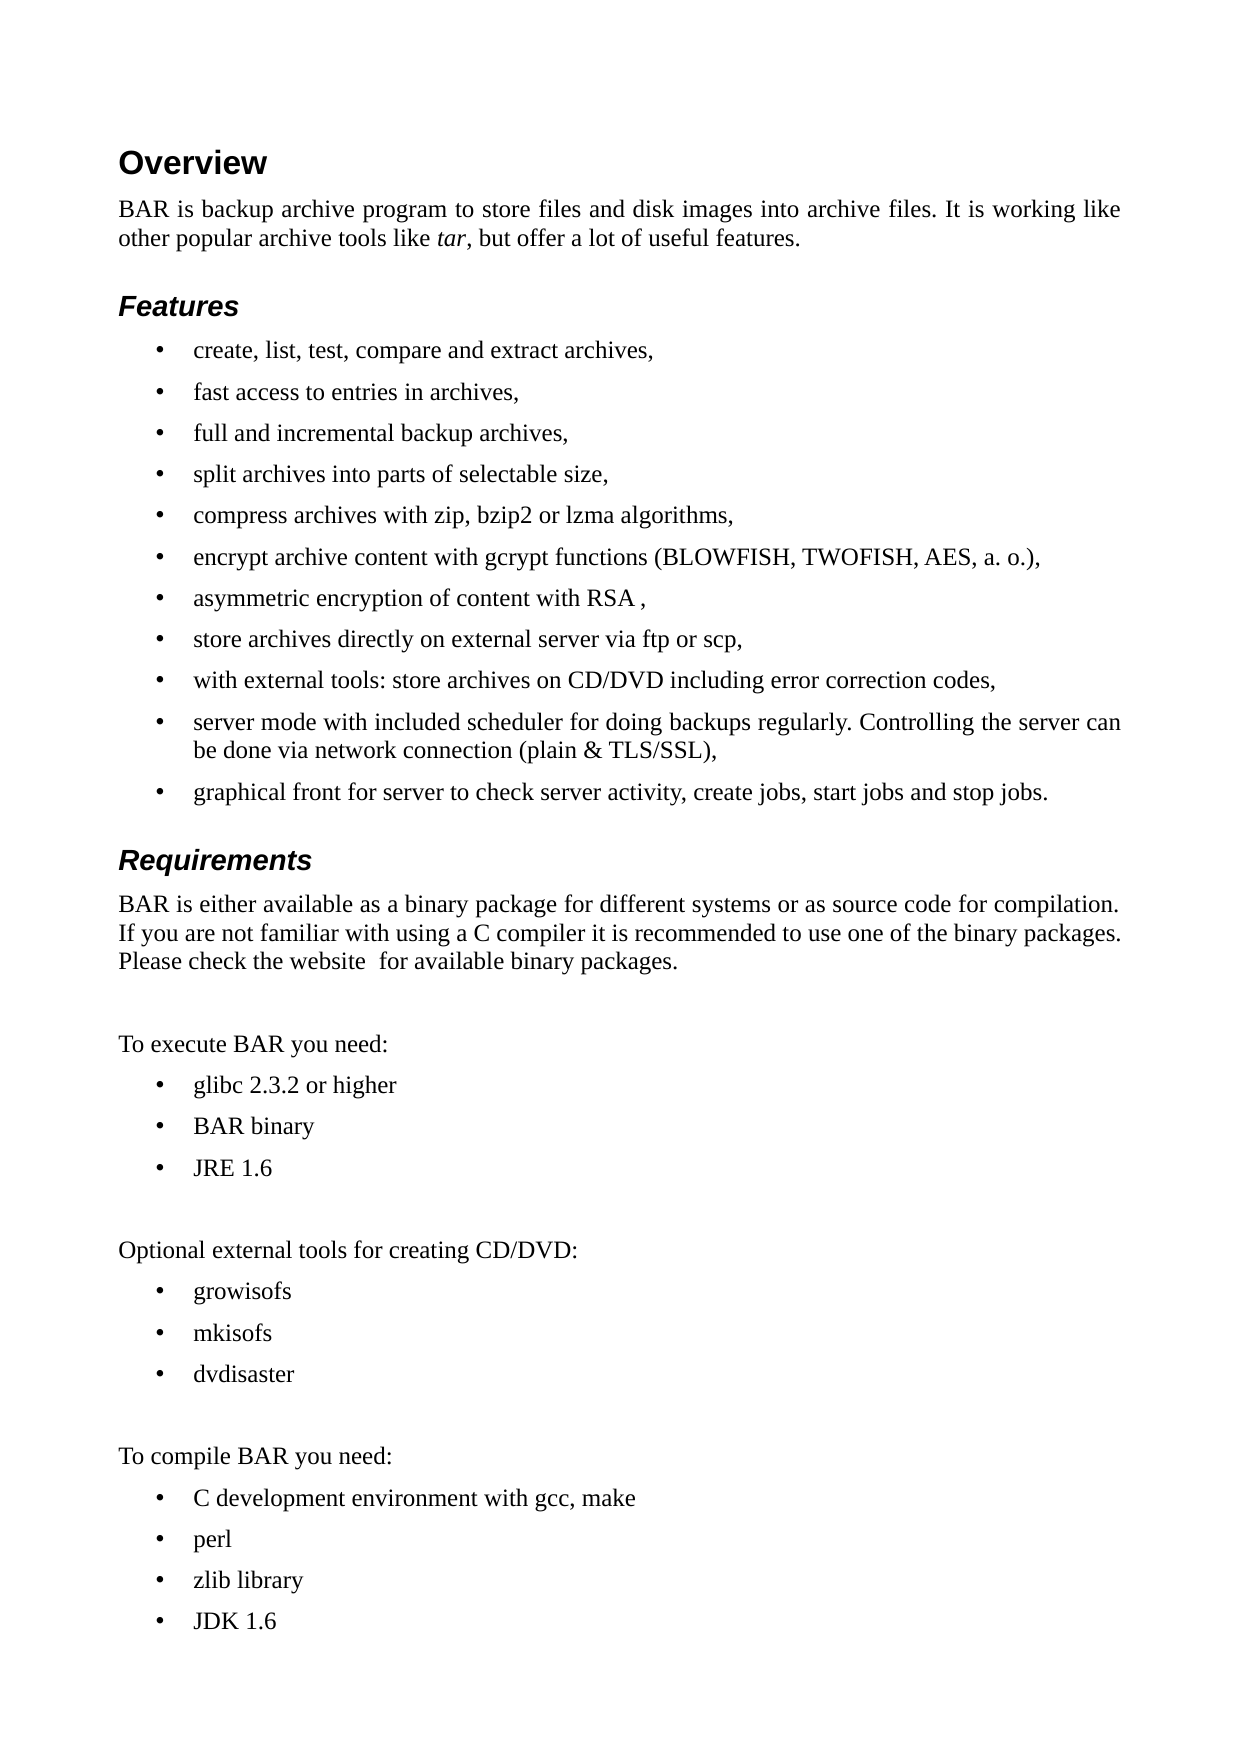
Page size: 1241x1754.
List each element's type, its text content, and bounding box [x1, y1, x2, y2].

list zlib library [156, 1565, 1122, 1594]
list server mode with included scheduler for doing backups regularly. Controlling the server can be done via network connection (plain & TLS/SSL), [156, 707, 1122, 764]
list C development environment with gcc, make [156, 1483, 1122, 1511]
list glibc 2.3.2 or higher [156, 1070, 1122, 1099]
list JRE 1.6 [156, 1153, 1122, 1181]
text BAR is either available as a binary package for different systems or as source code for compilation. If you are not familiar with using a C compiler it is recommended to use one of the binary packages. Please check the website for available binary packages. [118, 889, 1122, 975]
subtitle Requirements [118, 843, 1122, 876]
list split archives into parts of selectable size, [156, 459, 1122, 488]
list graphical front for server to check server activity, create jobs, start jobs and stop jobs. [156, 777, 1122, 805]
list with external tools: store archives on CD/DVD including error correction codes, [156, 665, 1122, 694]
list encrypt archive content with gcrypt functions (BLOWFISH, TWOFISH, AES, a. o.), [156, 542, 1122, 570]
list full and incremental backup archives, [156, 418, 1122, 447]
list growisofs [156, 1276, 1122, 1305]
list compress archives with zip, bzip2 or lzma algorithms, [156, 500, 1122, 529]
text To execute BAR you need: [118, 1029, 1122, 1058]
text Optional external tools for creating CD/DVD: [118, 1235, 1122, 1264]
list BAR binary [156, 1111, 1122, 1140]
list JDK 1.6 [156, 1606, 1122, 1635]
list mkisofs [156, 1318, 1122, 1346]
text BAR is backup archive program to store files and disk images into archive files. It is working like other popular archive tools like tar, but offer a lot of useful features. [118, 194, 1122, 252]
subtitle Features [118, 289, 1122, 323]
list perl [156, 1524, 1122, 1553]
list asymmetric encryption of content with RSA , [156, 583, 1122, 612]
subtitle Overview [118, 143, 1122, 182]
list store archives directly on external server via ftp or scp, [156, 624, 1122, 653]
text To compile BAR you need: [118, 1441, 1122, 1470]
list create, list, test, compare and extract archives, [156, 335, 1122, 364]
list dvdisaster [156, 1359, 1122, 1388]
list fast access to entries in archives, [156, 377, 1122, 405]
